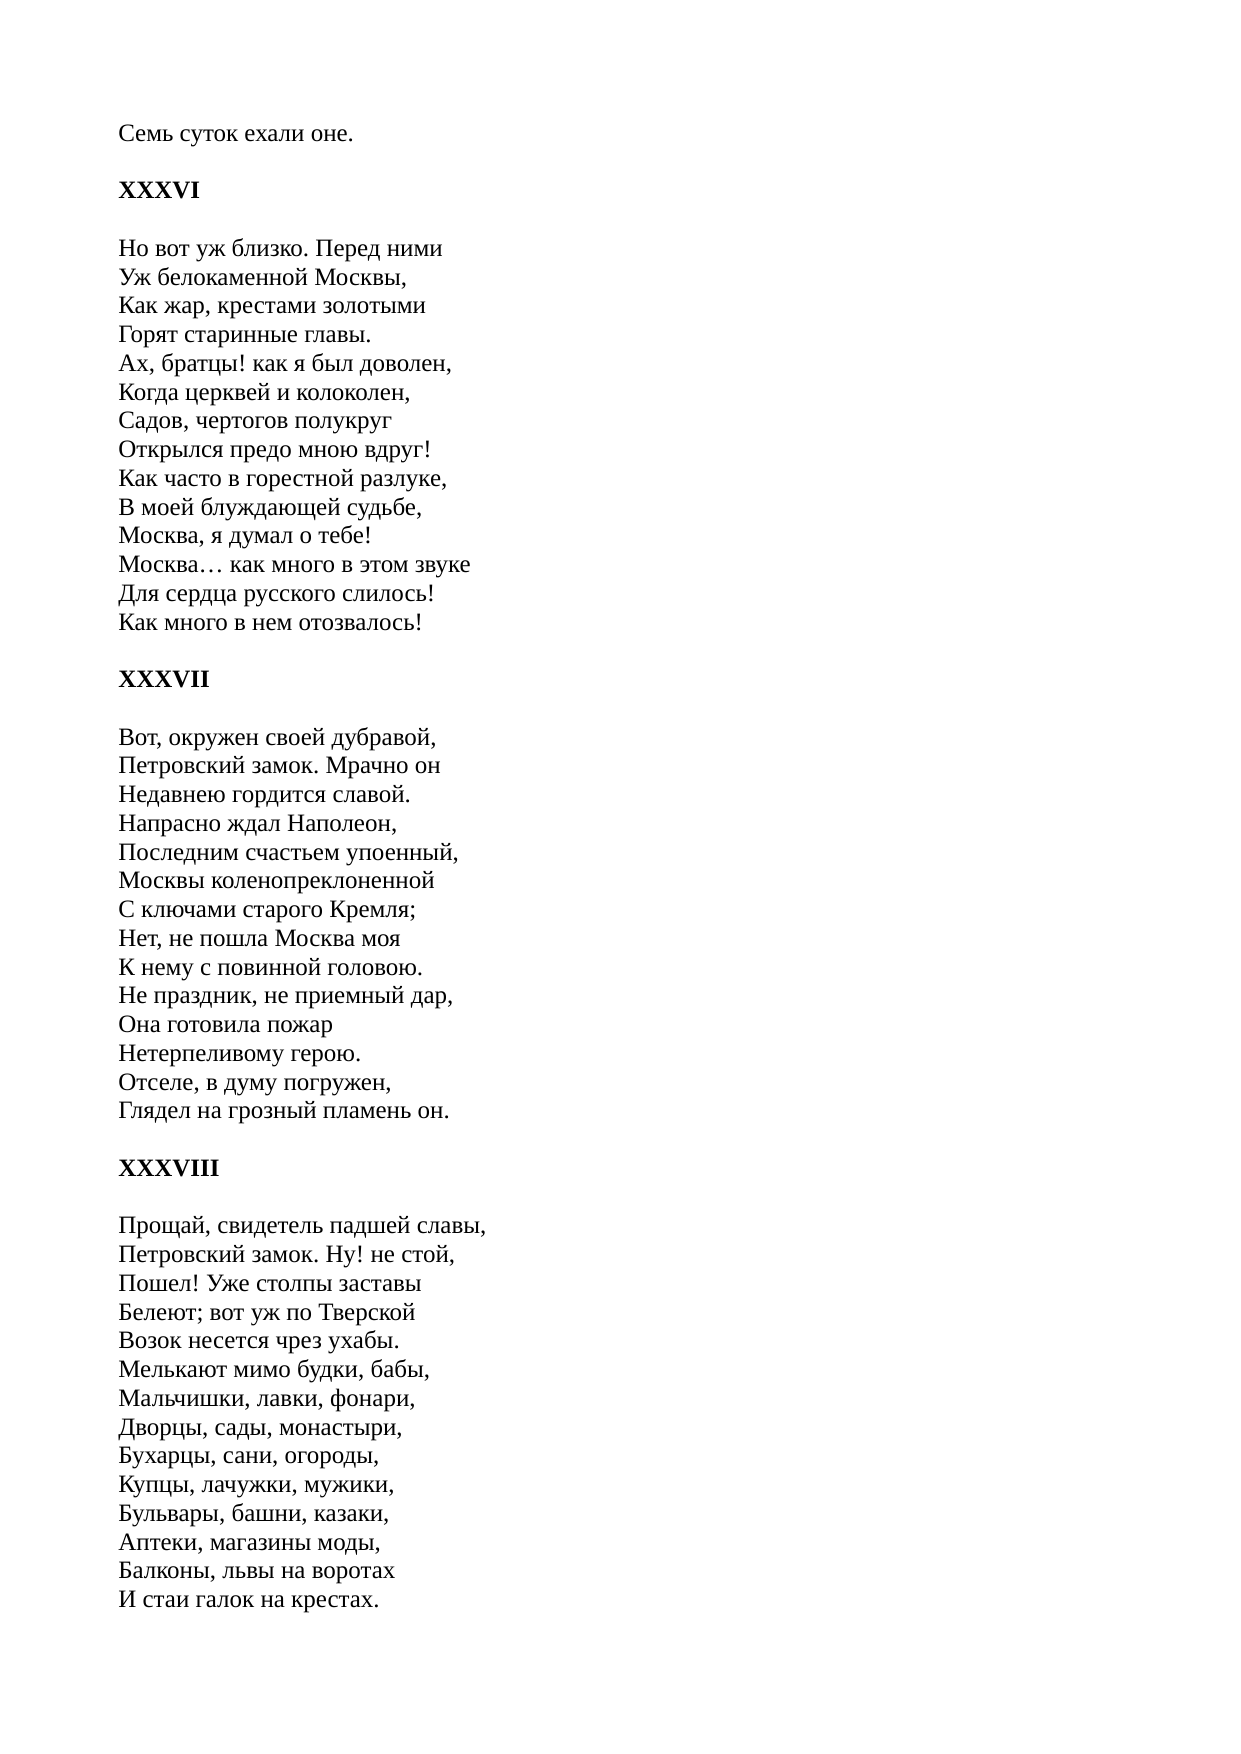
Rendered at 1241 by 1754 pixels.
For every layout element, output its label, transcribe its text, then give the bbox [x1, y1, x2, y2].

text Бульвары, башни, казаки, [118, 1498, 1240, 1527]
text Уж белокаменной Москвы, [118, 262, 1240, 291]
text Прощай, свидетель падшей славы, [118, 1211, 1240, 1239]
text Как часто в горестной разлуке, [118, 463, 1240, 492]
text Семь суток ехали оне. [118, 118, 1240, 147]
text Для сердца русского слилось! [118, 578, 1240, 607]
text Пошел! Уже столпы заставы [118, 1268, 1240, 1297]
text Белеют; вот уж по Тверской [118, 1297, 1240, 1326]
text Балконы, львы на воротах [118, 1556, 1240, 1584]
text Глядел на грозный пламень он. [118, 1096, 1240, 1124]
text Дворцы, сады, монастыри, [118, 1412, 1240, 1441]
text Как много в нем отозвалось! [118, 607, 1240, 636]
text В моей блуждающей судьбе, [118, 492, 1240, 521]
text Нет, не пошла Москва моя [118, 923, 1240, 952]
text Она готовила пожар [118, 1009, 1240, 1038]
text С ключами старого Кремля; [118, 894, 1240, 923]
text Аптеки, магазины моды, [118, 1527, 1240, 1556]
text Купцы, лачужки, мужики, [118, 1469, 1240, 1498]
text Как жар, крестами золотыми [118, 291, 1240, 319]
text Петровский замок. Мрачно он [118, 751, 1240, 779]
text Возок несется чрез ухабы. [118, 1326, 1240, 1354]
text И стаи галок на крестах. [118, 1584, 1240, 1613]
text Недавнею гордится славой. [118, 779, 1240, 808]
text Ах, братцы! как я был доволен, [118, 348, 1240, 377]
text Москва… как много в этом звуке [118, 549, 1240, 578]
text Москва, я думал о тебе! [118, 521, 1240, 549]
text Мальчишки, лавки, фонари, [118, 1383, 1240, 1412]
text Напрасно ждал Наполеон, [118, 808, 1240, 837]
text Петровский замок. Ну! не стой, [118, 1239, 1240, 1268]
text Нетерпеливому герою. [118, 1038, 1240, 1067]
text Москвы коленопреклоненной [118, 866, 1240, 894]
subtitle XXXVIII [118, 1153, 1240, 1182]
text Горят старинные главы. [118, 319, 1240, 348]
text К нему с повинной головою. [118, 952, 1240, 981]
text Садов, чертогов полукруг [118, 406, 1240, 434]
text Вот, окружен своей дубравой, [118, 722, 1240, 751]
text Бухарцы, сани, огороды, [118, 1441, 1240, 1469]
text Отселе, в думу погружен, [118, 1067, 1240, 1096]
text Не праздник, не приемный дар, [118, 981, 1240, 1009]
text Последним счастьем упоенный, [118, 837, 1240, 866]
text Но вот уж близко. Перед ними [118, 233, 1240, 262]
subtitle XXXVI [118, 176, 1240, 204]
text Открылся предо мною вдруг! [118, 434, 1240, 463]
text Мелькают мимо будки, бабы, [118, 1354, 1240, 1383]
text Когда церквей и колоколен, [118, 377, 1240, 406]
subtitle XXXVII [118, 664, 1240, 693]
